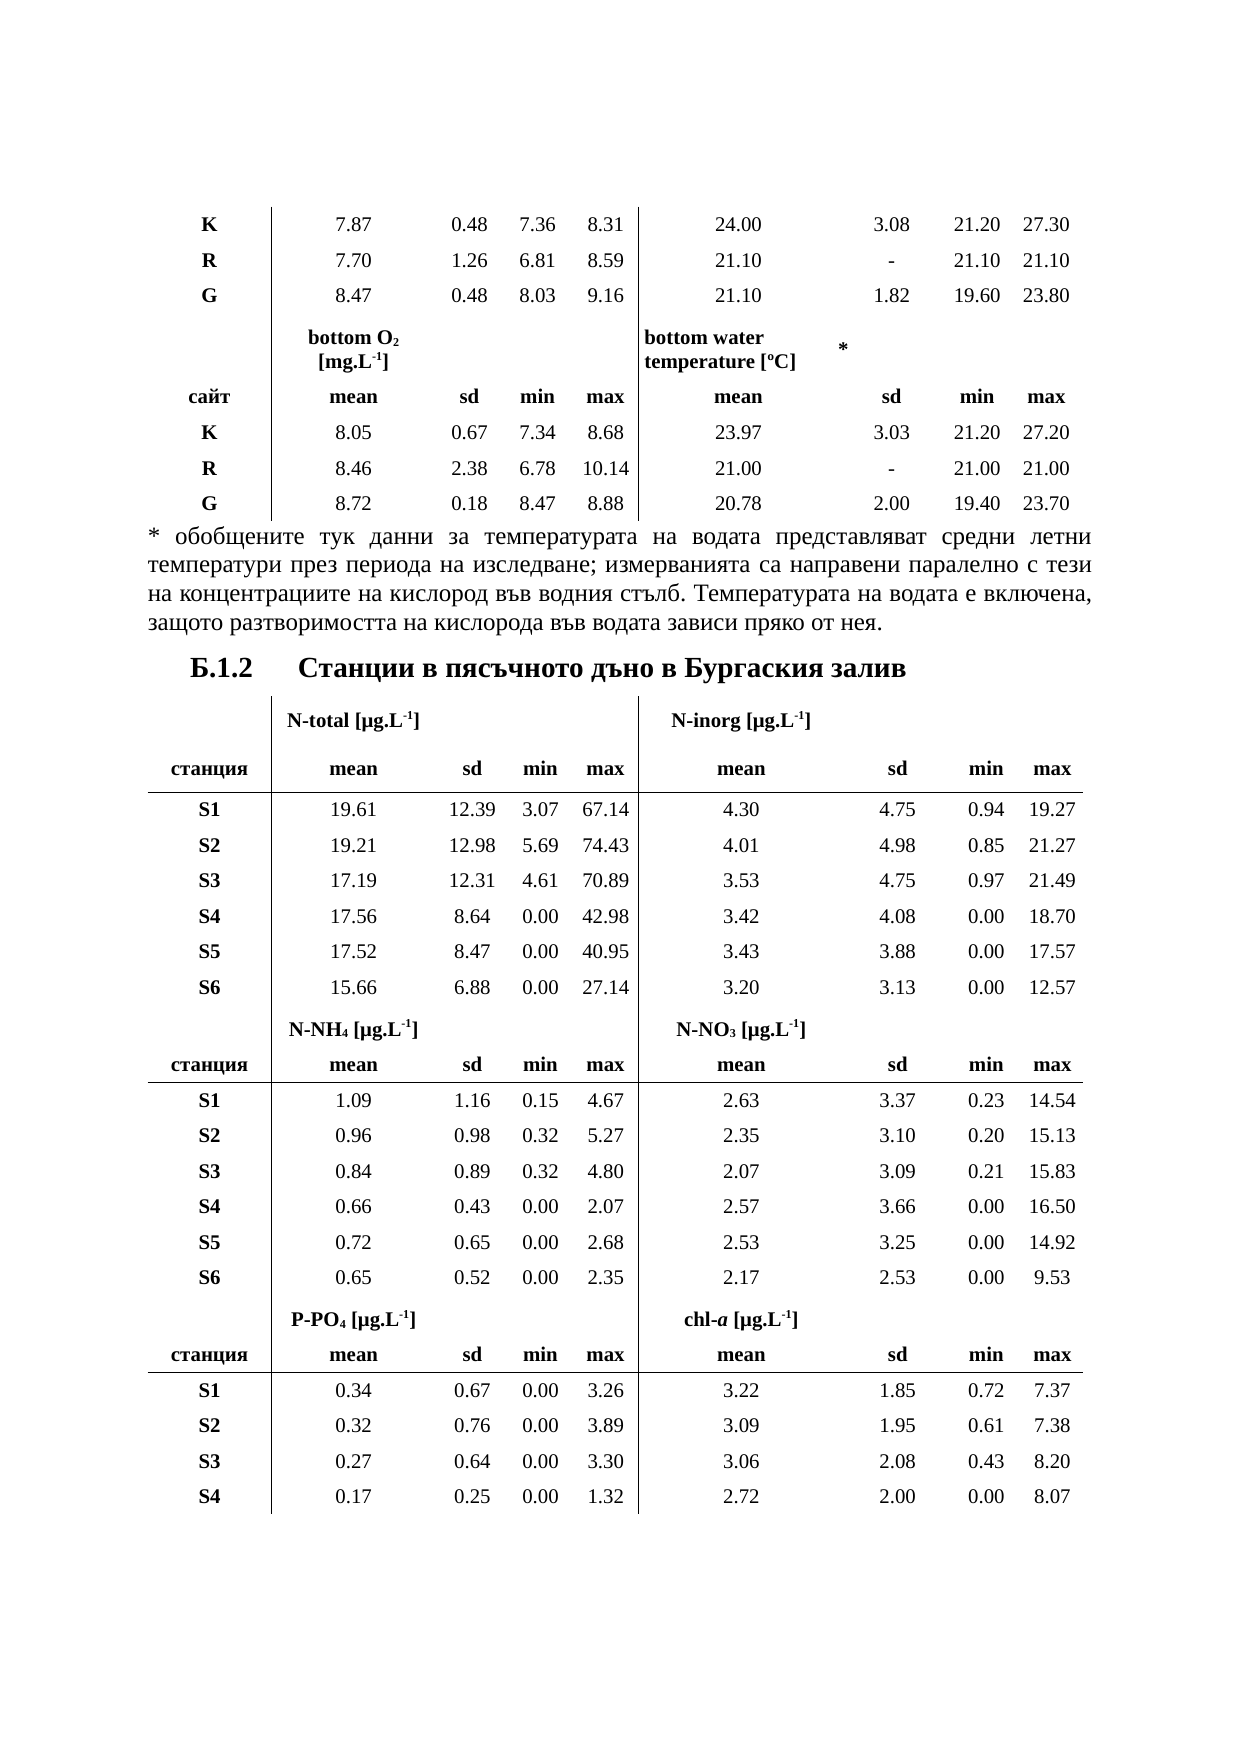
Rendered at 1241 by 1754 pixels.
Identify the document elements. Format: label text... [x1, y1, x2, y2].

table_cell [508, 1011, 572, 1046]
table_cell 2.00 [844, 1479, 951, 1514]
table_cell [436, 1005, 508, 1011]
table_cell [1021, 1295, 1083, 1301]
table_cell 3.20 [639, 969, 844, 1005]
table_cell [508, 1301, 572, 1336]
table_cell 0.15 [508, 1083, 572, 1117]
table_header [436, 696, 508, 744]
table_cell 21.00 [1009, 450, 1083, 485]
table_cell [838, 313, 945, 319]
table_cell 21.00 [639, 450, 838, 485]
table_cell S5 [148, 934, 271, 969]
table_cell 21.10 [1009, 242, 1083, 278]
table_cell 3.53 [639, 863, 844, 898]
table_cell 42.98 [572, 898, 638, 934]
table_cell 9.53 [1021, 1260, 1083, 1295]
table_cell mean [639, 1336, 844, 1372]
table_cell K [148, 207, 271, 242]
table_cell sd [436, 1046, 508, 1082]
table_cell 2.08 [844, 1443, 951, 1479]
table_cell 19.61 [272, 793, 436, 827]
table_cell 7.70 [272, 242, 436, 278]
table_cell 15.66 [272, 969, 436, 1005]
table_cell 19.40 [945, 485, 1009, 521]
table_cell станция [148, 1336, 271, 1372]
table_cell min [502, 379, 572, 414]
table_cell 0.89 [436, 1153, 508, 1188]
table_cell [436, 319, 502, 379]
table_cell min [508, 1046, 572, 1082]
table_cell 3.06 [639, 1443, 844, 1479]
table_cell S2 [148, 1408, 271, 1443]
table_cell 21.20 [945, 414, 1009, 450]
table_cell 0.48 [436, 278, 502, 313]
table_cell [1021, 1011, 1083, 1046]
table_cell 8.47 [502, 485, 572, 521]
table_cell 0.32 [508, 1153, 572, 1188]
table_cell 0.97 [951, 863, 1021, 898]
table_cell S4 [148, 1189, 271, 1224]
table_cell 12.98 [436, 827, 508, 863]
table_header N-total [μg.L-1] [272, 696, 436, 744]
table_cell [1021, 1301, 1083, 1336]
table_cell 3.30 [572, 1443, 638, 1479]
table_cell - [838, 450, 945, 485]
table_cell 15.83 [1021, 1153, 1083, 1188]
table_cell R [148, 450, 271, 485]
table_cell 20.78 [639, 485, 838, 521]
table_cell 21.00 [945, 450, 1009, 485]
table_cell 7.37 [1021, 1373, 1083, 1408]
table_cell 0.00 [951, 1189, 1021, 1224]
table_cell 8.88 [572, 485, 638, 521]
table_cell [844, 1005, 951, 1011]
table_cell 12.39 [436, 793, 508, 827]
table_header [148, 696, 271, 744]
table_cell 8.05 [272, 414, 436, 450]
table_cell 0.00 [508, 1260, 572, 1295]
table_cell sd [436, 744, 508, 792]
table_cell 0.66 [272, 1189, 436, 1224]
table_cell 3.89 [572, 1408, 638, 1443]
table_cell 0.48 [436, 207, 502, 242]
table_cell mean [272, 1046, 436, 1082]
table_cell 6.81 [502, 242, 572, 278]
table_cell 17.19 [272, 863, 436, 898]
table_cell [639, 313, 838, 319]
table_cell 16.50 [1021, 1189, 1083, 1224]
table_cell 0.00 [508, 898, 572, 934]
table_cell 0.67 [436, 414, 502, 450]
table_cell 18.70 [1021, 898, 1083, 934]
table_cell max [572, 1336, 638, 1372]
table_cell 0.21 [951, 1153, 1021, 1188]
table_cell 2.35 [639, 1118, 844, 1153]
table_cell [148, 1301, 271, 1336]
table_cell 3.22 [639, 1373, 844, 1408]
text * обобщените тук данни за температурата на водата представляват средни летни температури през периода на изследване; измерванията са направени паралелно с тези на концентрациите на кислород във водния стълб. Температурата на водата е включена, защото разтворимостта на кислорода във водата зависи пряко от нея. [148, 521, 1093, 636]
table_cell mean [272, 379, 436, 414]
table_cell 0.43 [951, 1443, 1021, 1479]
table_cell S1 [148, 1373, 271, 1408]
table_cell 1.85 [844, 1373, 951, 1408]
table_cell 0.34 [272, 1373, 436, 1408]
table_cell 3.13 [844, 969, 951, 1005]
table_cell 3.66 [844, 1189, 951, 1224]
table_cell [502, 313, 572, 319]
table_cell 8.72 [272, 485, 436, 521]
table_cell 2.57 [639, 1189, 844, 1224]
table_cell [502, 319, 572, 379]
table_cell S6 [148, 969, 271, 1005]
table_cell 2.53 [844, 1260, 951, 1295]
table_cell 0.52 [436, 1260, 508, 1295]
table_header [508, 696, 572, 744]
table_cell 3.09 [639, 1408, 844, 1443]
table_cell 3.26 [572, 1373, 638, 1408]
table_cell S4 [148, 1479, 271, 1514]
table_cell 4.75 [844, 863, 951, 898]
table_cell [844, 1295, 951, 1301]
table_cell 4.01 [639, 827, 844, 863]
table_cell [945, 313, 1009, 319]
table_cell 4.80 [572, 1153, 638, 1188]
table_cell 0.20 [951, 1118, 1021, 1153]
table_cell 0.00 [508, 1479, 572, 1514]
table_cell 0.72 [951, 1373, 1021, 1408]
table_cell [572, 1005, 638, 1011]
table_cell 21.20 [945, 207, 1009, 242]
table_cell 4.75 [844, 793, 951, 827]
table_cell [436, 1295, 508, 1301]
table_cell 1.26 [436, 242, 502, 278]
table_cell mean [272, 1336, 436, 1372]
table_cell 0.98 [436, 1118, 508, 1153]
table_cell 74.43 [572, 827, 638, 863]
table_cell 4.67 [572, 1083, 638, 1117]
table_cell S4 [148, 898, 271, 934]
table_cell 0.32 [272, 1408, 436, 1443]
table_cell 0.00 [951, 1224, 1021, 1259]
table_cell [844, 1011, 951, 1046]
table_cell 0.67 [436, 1373, 508, 1408]
table_cell min [508, 1336, 572, 1372]
table_cell 27.14 [572, 969, 638, 1005]
table_cell 0.43 [436, 1189, 508, 1224]
table_cell 0.00 [508, 1224, 572, 1259]
table_cell 0.00 [508, 1443, 572, 1479]
table_cell min [945, 379, 1009, 414]
table_cell chl-a [μg.L-1] [639, 1301, 844, 1336]
table_cell [951, 1301, 1021, 1336]
table_cell 2.17 [639, 1260, 844, 1295]
table_cell [148, 313, 271, 319]
table_cell [1009, 313, 1083, 319]
table_cell станция [148, 1046, 271, 1082]
table_cell 1.09 [272, 1083, 436, 1117]
table_cell 21.10 [639, 242, 838, 278]
table_cell 8.47 [272, 278, 436, 313]
table_cell 0.00 [951, 969, 1021, 1005]
table_cell 0.00 [508, 969, 572, 1005]
table_cell sd [436, 379, 502, 414]
table_cell S6 [148, 1260, 271, 1295]
table_cell [951, 1295, 1021, 1301]
table_cell 14.54 [1021, 1083, 1083, 1117]
table_cell 0.84 [272, 1153, 436, 1188]
table_cell 3.09 [844, 1153, 951, 1188]
table_cell 4.30 [639, 793, 844, 827]
table_cell S3 [148, 1443, 271, 1479]
table_cell 0.65 [436, 1224, 508, 1259]
table_cell [272, 1005, 436, 1011]
table_cell 7.38 [1021, 1408, 1083, 1443]
table_cell [951, 1011, 1021, 1046]
table_cell max [572, 744, 638, 792]
table_cell [639, 1295, 844, 1301]
table_cell 3.08 [838, 207, 945, 242]
table_cell [508, 1005, 572, 1011]
table_cell max [1021, 1336, 1083, 1372]
table_cell 0.00 [951, 1479, 1021, 1514]
table_cell 2.72 [639, 1479, 844, 1514]
table_cell [844, 1301, 951, 1336]
table_cell [148, 319, 271, 379]
table_cell N-NO3 [μg.L-1] [639, 1011, 844, 1046]
table_cell min [951, 744, 1021, 792]
table_cell [436, 313, 502, 319]
table_cell 7.36 [502, 207, 572, 242]
table_cell max [572, 379, 638, 414]
table_cell [1021, 1005, 1083, 1011]
table_cell 8.20 [1021, 1443, 1083, 1479]
table_cell 0.76 [436, 1408, 508, 1443]
table_cell 67.14 [572, 793, 638, 827]
table_cell bottom water temperature [ºC] [639, 319, 838, 379]
table_cell 27.20 [1009, 414, 1083, 450]
table_cell 0.00 [951, 934, 1021, 969]
table_cell 7.34 [502, 414, 572, 450]
table_cell 23.97 [639, 414, 838, 450]
table_cell 0.85 [951, 827, 1021, 863]
table_cell sd [838, 379, 945, 414]
table_cell [951, 1005, 1021, 1011]
table_cell 2.07 [572, 1189, 638, 1224]
table_cell 8.03 [502, 278, 572, 313]
table_cell 3.07 [508, 793, 572, 827]
table_cell 4.98 [844, 827, 951, 863]
table_cell 6.88 [436, 969, 508, 1005]
table_cell sd [844, 744, 951, 792]
table_cell 8.07 [1021, 1479, 1083, 1514]
table_cell 4.08 [844, 898, 951, 934]
table_cell 12.31 [436, 863, 508, 898]
table_cell S3 [148, 1153, 271, 1188]
table_cell 0.27 [272, 1443, 436, 1479]
table_cell 14.92 [1021, 1224, 1083, 1259]
table_cell [572, 313, 638, 319]
table_cell 8.31 [572, 207, 638, 242]
table_cell 7.87 [272, 207, 436, 242]
table_cell 0.65 [272, 1260, 436, 1295]
table_cell 21.49 [1021, 863, 1083, 898]
table_cell P-PO4 [μg.L-1] [272, 1301, 436, 1336]
table_cell - [838, 242, 945, 278]
table_cell 3.03 [838, 414, 945, 450]
table_cell S5 [148, 1224, 271, 1259]
table_cell 5.27 [572, 1118, 638, 1153]
table_cell [945, 319, 1009, 379]
table_cell 2.63 [639, 1083, 844, 1117]
table_cell 1.32 [572, 1479, 638, 1514]
table_cell 0.23 [951, 1083, 1021, 1117]
subtitle Станции в пясъчното дъно в Бургаския залив [260, 650, 1093, 684]
table_cell mean [272, 744, 436, 792]
table_cell [148, 1005, 271, 1011]
table_header [572, 696, 638, 744]
table_cell 1.16 [436, 1083, 508, 1117]
table_cell 1.82 [838, 278, 945, 313]
table_cell [436, 1011, 508, 1046]
table_cell 0.72 [272, 1224, 436, 1259]
table_header N-inorg [μg.L-1] [639, 696, 844, 744]
table_header [951, 696, 1021, 744]
table_cell G [148, 485, 271, 521]
table_cell [572, 1295, 638, 1301]
table_cell 0.00 [951, 1260, 1021, 1295]
table_cell min [951, 1046, 1021, 1082]
table_cell 3.10 [844, 1118, 951, 1153]
table_cell 17.57 [1021, 934, 1083, 969]
table_cell mean [639, 1046, 844, 1082]
table_cell 8.47 [436, 934, 508, 969]
table_cell 21.10 [945, 242, 1009, 278]
table_cell [272, 313, 436, 319]
table_cell [436, 1301, 508, 1336]
table_cell S2 [148, 1118, 271, 1153]
table_cell 1.95 [844, 1408, 951, 1443]
table_cell 2.07 [639, 1153, 844, 1188]
table_cell [148, 1295, 271, 1301]
table_cell sd [844, 1336, 951, 1372]
table_cell 2.38 [436, 450, 502, 485]
table_cell mean [639, 744, 844, 792]
table_cell 3.37 [844, 1083, 951, 1117]
table_cell max [1021, 1046, 1083, 1082]
table_cell 3.43 [639, 934, 844, 969]
table_cell 8.46 [272, 450, 436, 485]
table_cell 8.59 [572, 242, 638, 278]
table_cell 23.70 [1009, 485, 1083, 521]
table_cell 0.32 [508, 1118, 572, 1153]
table_cell 21.27 [1021, 827, 1083, 863]
table_cell S2 [148, 827, 271, 863]
table_cell 8.64 [436, 898, 508, 934]
table_cell 70.89 [572, 863, 638, 898]
table_cell 0.00 [508, 1408, 572, 1443]
table_cell 23.80 [1009, 278, 1083, 313]
table_cell 0.96 [272, 1118, 436, 1153]
table_cell 40.95 [572, 934, 638, 969]
table_cell 0.00 [508, 934, 572, 969]
table_cell 15.13 [1021, 1118, 1083, 1153]
table_cell 19.60 [945, 278, 1009, 313]
table_cell S3 [148, 863, 271, 898]
table_cell 9.16 [572, 278, 638, 313]
table_cell 0.17 [272, 1479, 436, 1514]
table_cell * [838, 319, 945, 379]
table_cell 4.61 [508, 863, 572, 898]
table_cell 5.69 [508, 827, 572, 863]
table_cell R [148, 242, 271, 278]
table_cell [148, 1011, 271, 1046]
table_cell sd [436, 1336, 508, 1372]
table_cell G [148, 278, 271, 313]
table_cell 24.00 [639, 207, 838, 242]
table_cell сайт [148, 379, 271, 414]
table_cell min [508, 744, 572, 792]
table_cell K [148, 414, 271, 450]
table_cell 0.61 [951, 1408, 1021, 1443]
table_cell min [951, 1336, 1021, 1372]
table_cell 17.52 [272, 934, 436, 969]
table_cell 2.00 [838, 485, 945, 521]
table_cell S1 [148, 1083, 271, 1117]
table_cell [1009, 319, 1083, 379]
table_cell max [572, 1046, 638, 1082]
table_cell 0.94 [951, 793, 1021, 827]
table_cell 0.64 [436, 1443, 508, 1479]
table_cell 21.10 [639, 278, 838, 313]
table_cell 2.35 [572, 1260, 638, 1295]
table_cell 0.00 [508, 1373, 572, 1408]
table_cell 0.18 [436, 485, 502, 521]
table_cell 10.14 [572, 450, 638, 485]
table_cell 0.25 [436, 1479, 508, 1514]
table_cell [572, 319, 638, 379]
table_cell 0.00 [508, 1189, 572, 1224]
table_cell mean [639, 379, 838, 414]
table_cell 8.68 [572, 414, 638, 450]
table_header [844, 696, 951, 744]
table_cell max [1009, 379, 1083, 414]
table_cell 19.27 [1021, 793, 1083, 827]
table_cell bottom O2 [mg.L-1] [272, 319, 436, 379]
table_cell 6.78 [502, 450, 572, 485]
table_cell станция [148, 744, 271, 792]
table_cell 19.21 [272, 827, 436, 863]
table_header [1021, 696, 1083, 744]
table_cell [272, 1295, 436, 1301]
table_cell [508, 1295, 572, 1301]
table_cell 12.57 [1021, 969, 1083, 1005]
table_cell max [1021, 744, 1083, 792]
table_cell 27.30 [1009, 207, 1083, 242]
table_cell S1 [148, 793, 271, 827]
table_cell 3.88 [844, 934, 951, 969]
table_cell [639, 1005, 844, 1011]
table_cell N-NH4 [μg.L-1] [272, 1011, 436, 1046]
table_cell 3.42 [639, 898, 844, 934]
table_cell 2.68 [572, 1224, 638, 1259]
table_cell 17.56 [272, 898, 436, 934]
table_cell [572, 1301, 638, 1336]
table_cell 0.00 [951, 898, 1021, 934]
table_cell 2.53 [639, 1224, 844, 1259]
table_cell 3.25 [844, 1224, 951, 1259]
table_cell [572, 1011, 638, 1046]
table_cell sd [844, 1046, 951, 1082]
